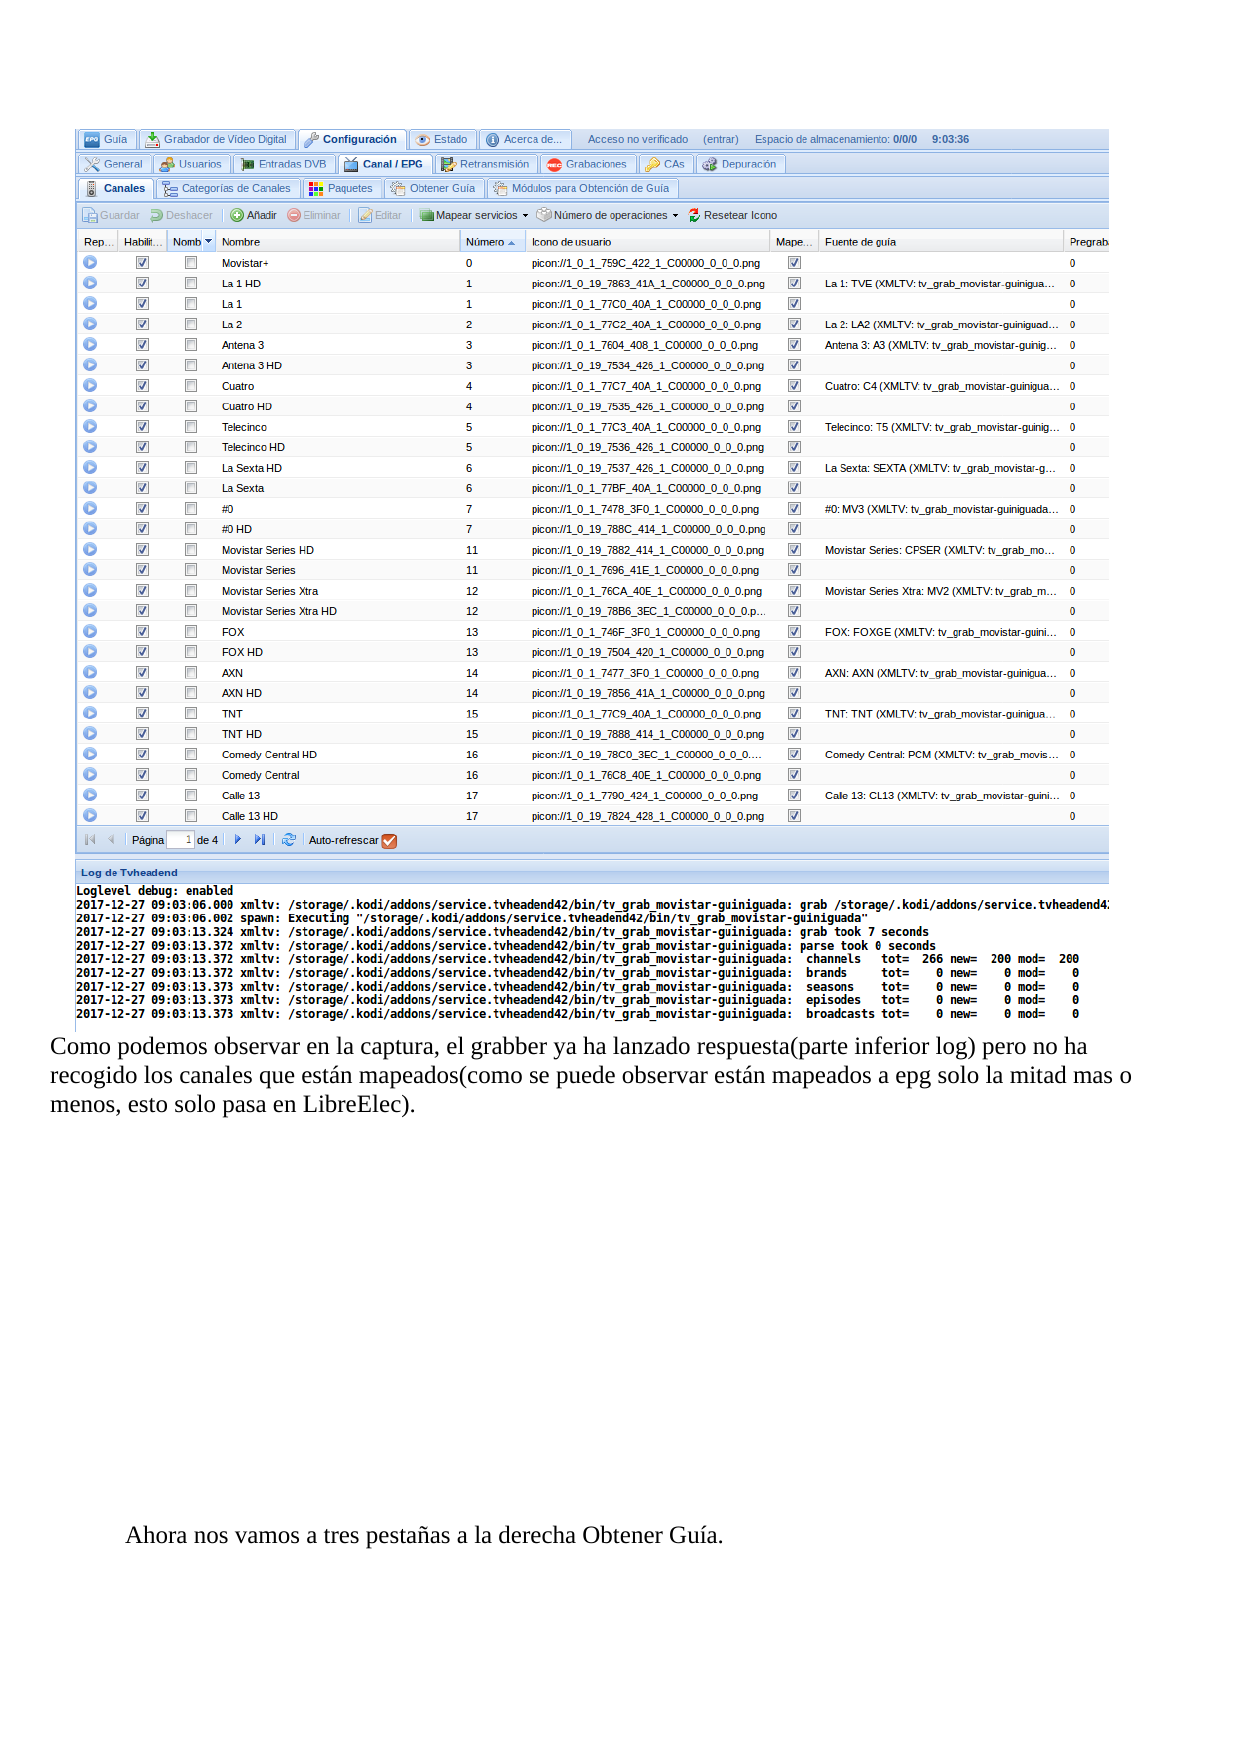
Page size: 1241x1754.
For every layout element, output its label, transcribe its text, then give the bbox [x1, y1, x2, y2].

text Como podemos observar en la captura, el grabber ya ha lanzado respuesta(parte inferior log) pero no ha recogido los canales que están mapeados(como se puede observar están mapeados a epg solo la mitad mas o menos, esto solo pasa en LibreElec). [50, 1032, 1157, 1118]
picture [75, 129, 1109, 1032]
text Ahora nos vamos a tres pestañas a la derecha Obtener Guía. [50, 1520, 1157, 1549]
